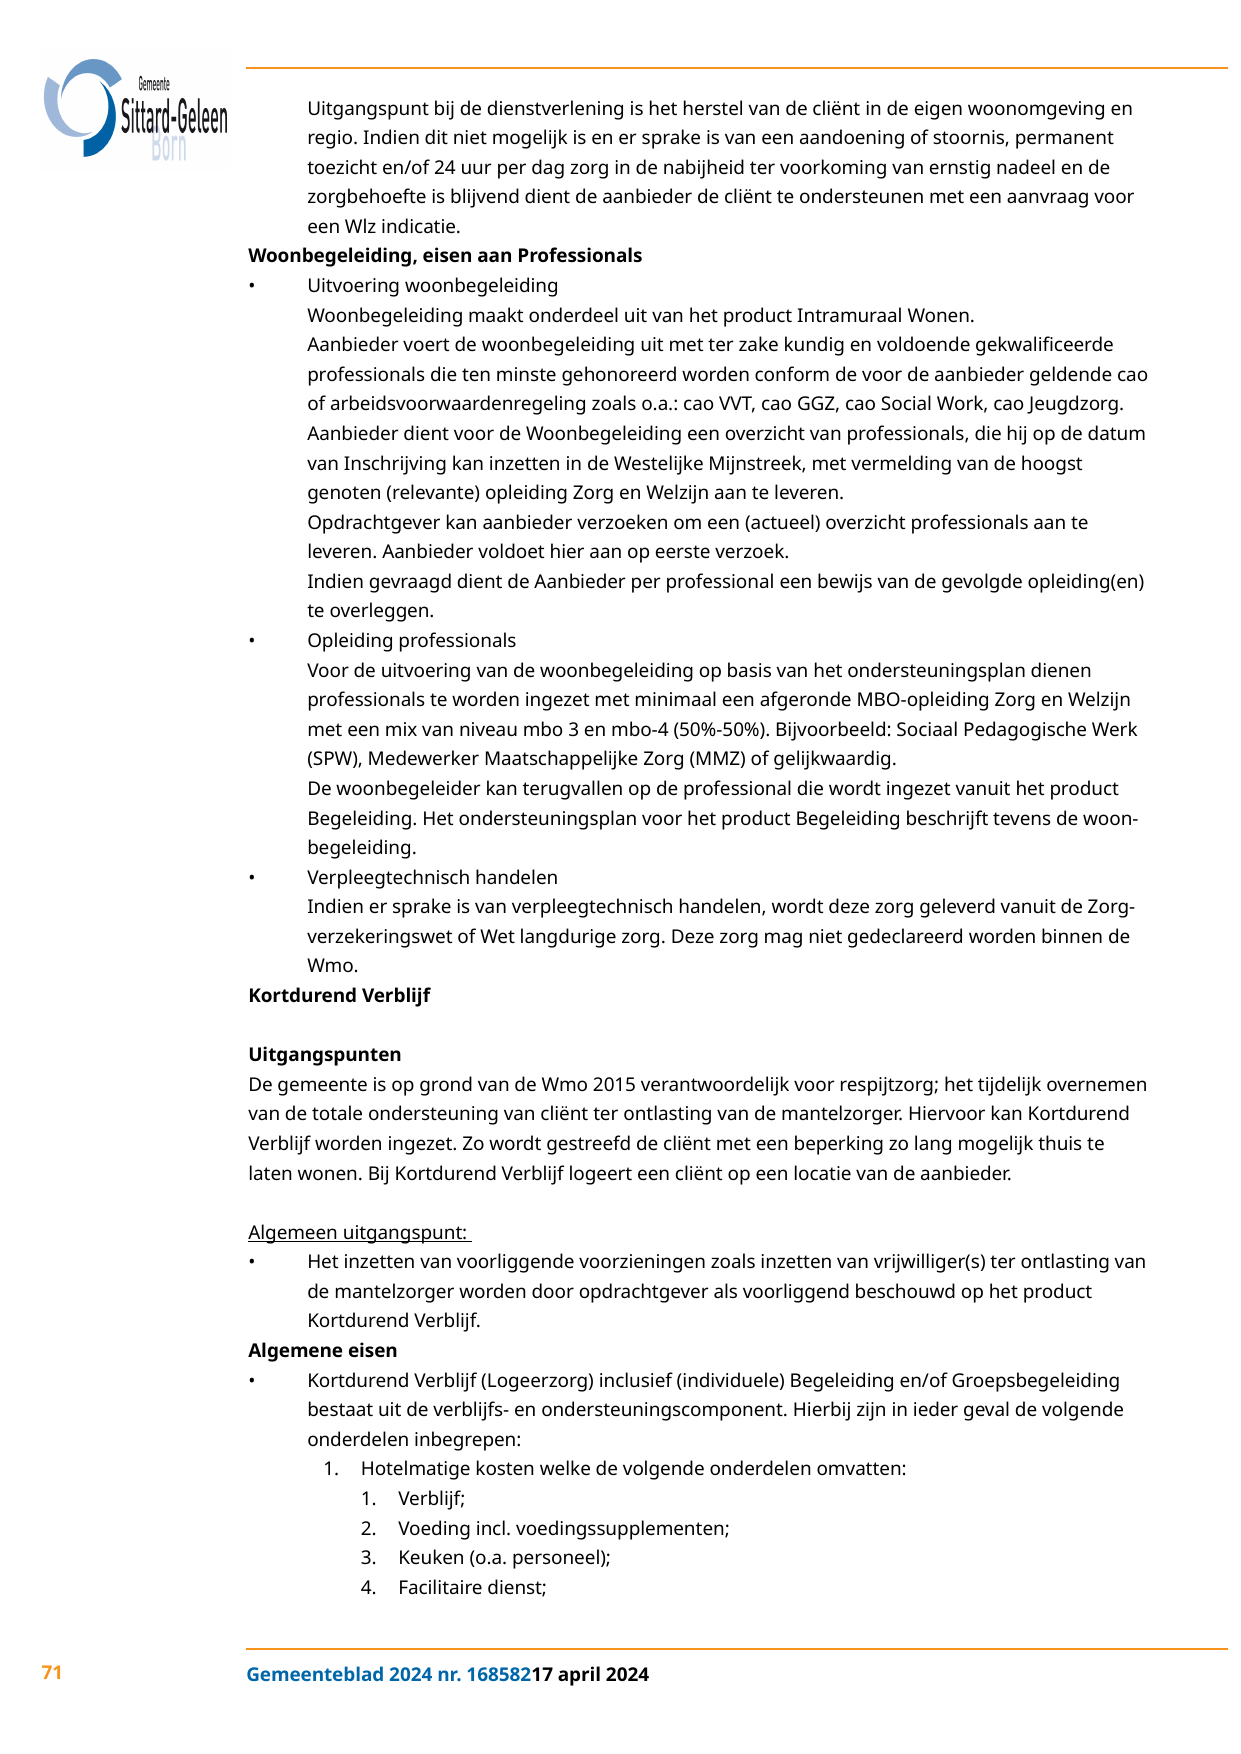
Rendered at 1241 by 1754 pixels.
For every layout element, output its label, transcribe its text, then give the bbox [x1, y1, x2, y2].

text De gemeente is op grond van de Wmo 2015 verantwoordelijk voor respijtzorg; het tijdelijk overnemen van de totale ondersteuning van cliënt ter ontlasting van de mantelzorger. Hiervoor kan Kortdurend Verblijf worden ingezet. Zo wordt gestreefd de cliënt met een beperking zo lang mogelijk thuis te laten wonen. Bij Kortdurend Verblijf logeert een cliënt op een locatie van de aanbieder. [248, 1071, 1152, 1186]
list Verblijf; [361, 1485, 1152, 1511]
list Aanbieder voert de woonbegeleiding uit met ter zake kundig en voldoende gekwalificeerde professionals die ten minste gehonoreerd worden conform de voor de aanbieder geldende cao of arbeidsvoorwaardenregeling zoals o.a.: cao VVT, cao GGZ, cao Social Work, cao Jeugdzorg. [248, 331, 1152, 416]
list De woonbegeleider kan terugvallen op de professional die wordt ingezet vanuit het product Begeleiding. Het ondersteuningsplan voor het product Begeleiding beschrijft tevens de woon-begeleiding. [248, 775, 1152, 860]
text Kortdurend Verblijf [248, 982, 1152, 1008]
list Opleiding professionals [248, 627, 1152, 653]
text Uitgangspunten [248, 1041, 1152, 1067]
text Algemeen uitgangspunt: [248, 1219, 1152, 1245]
list Voor de uitvoering van de woonbegeleiding op basis van het ondersteuningsplan dienen professionals te worden ingezet met minimaal een afgeronde MBO-opleiding Zorg en Welzijn met een mix van niveau mbo 3 en mbo-4 (50%-50%). Bijvoorbeeld: Sociaal Pedagogische Werk (SPW), Medewerker Maatschappelijke Zorg (MMZ) of gelijkwaardig. [248, 657, 1152, 771]
list Hotelmatige kosten welke de volgende onderdelen omvatten: [323, 1456, 1152, 1481]
list Facilitaire dienst; [361, 1574, 1152, 1600]
picture [41, 47, 231, 172]
text Algemene eisen [248, 1337, 1152, 1363]
list Opdrachtgever kan aanbieder verzoeken om een (actueel) overzicht professionals aan te leveren. Aanbieder voldoet hier aan op eerste verzoek. [248, 509, 1152, 564]
list Indien gevraagd dient de Aanbieder per professional een bewijs van de gevolgde opleiding(en) te overleggen. [248, 568, 1152, 623]
list Voeding incl. voedingssupplementen; [361, 1515, 1152, 1541]
list Woonbegeleiding maakt onderdeel uit van het product Intramuraal Wonen. [248, 302, 1152, 328]
list Aanbieder dient voor de Woonbegeleiding een overzicht van professionals, die hij op de datum van Inschrijving kan inzetten in de Westelijke Mijnstreek, met vermelding van de hoogst genoten (relevante) opleiding Zorg en Welzijn aan te leveren. [248, 420, 1152, 505]
list Kortdurend Verblijf (Logeerzorg) inclusief (individuele) Begeleiding en/of Groepsbegeleiding bestaat uit de verblijfs- en ondersteuningscomponent. Hierbij zijn in ieder geval de volgende onderdelen inbegrepen: [248, 1367, 1152, 1452]
text Woonbegeleiding, eisen aan Professionals [248, 243, 1152, 268]
list Uitgangspunt bij de dienstverlening is het herstel van de cliënt in de eigen woonomgeving en regio. Indien dit niet mogelijk is en er sprake is van een aandoening of stoornis, permanent toezicht en/of 24 uur per dag zorg in de nabijheid ter voorkoming van ernstig nadeel en de zorgbehoefte is blijvend dient de aanbieder de cliënt te ondersteunen met een aanvraag voor een Wlz indicatie. [248, 95, 1152, 239]
list Uitvoering woonbegeleiding [248, 272, 1152, 298]
list Indien er sprake is van verpleegtechnisch handelen, wordt deze zorg geleverd vanuit de Zorg-verzekeringswet of Wet langdurige zorg. Deze zorg mag niet gedeclareerd worden binnen de Wmo. [248, 893, 1152, 978]
list Verpleegtechnisch handelen [248, 864, 1152, 890]
list Het inzetten van voorliggende voorzieningen zoals inzetten van vrijwilliger(s) ter ontlasting van de mantelzorger worden door opdrachtgever als voorliggend beschouwd op het product Kortdurend Verblijf. [248, 1248, 1152, 1333]
list Keuken (o.a. personeel); [361, 1544, 1152, 1570]
